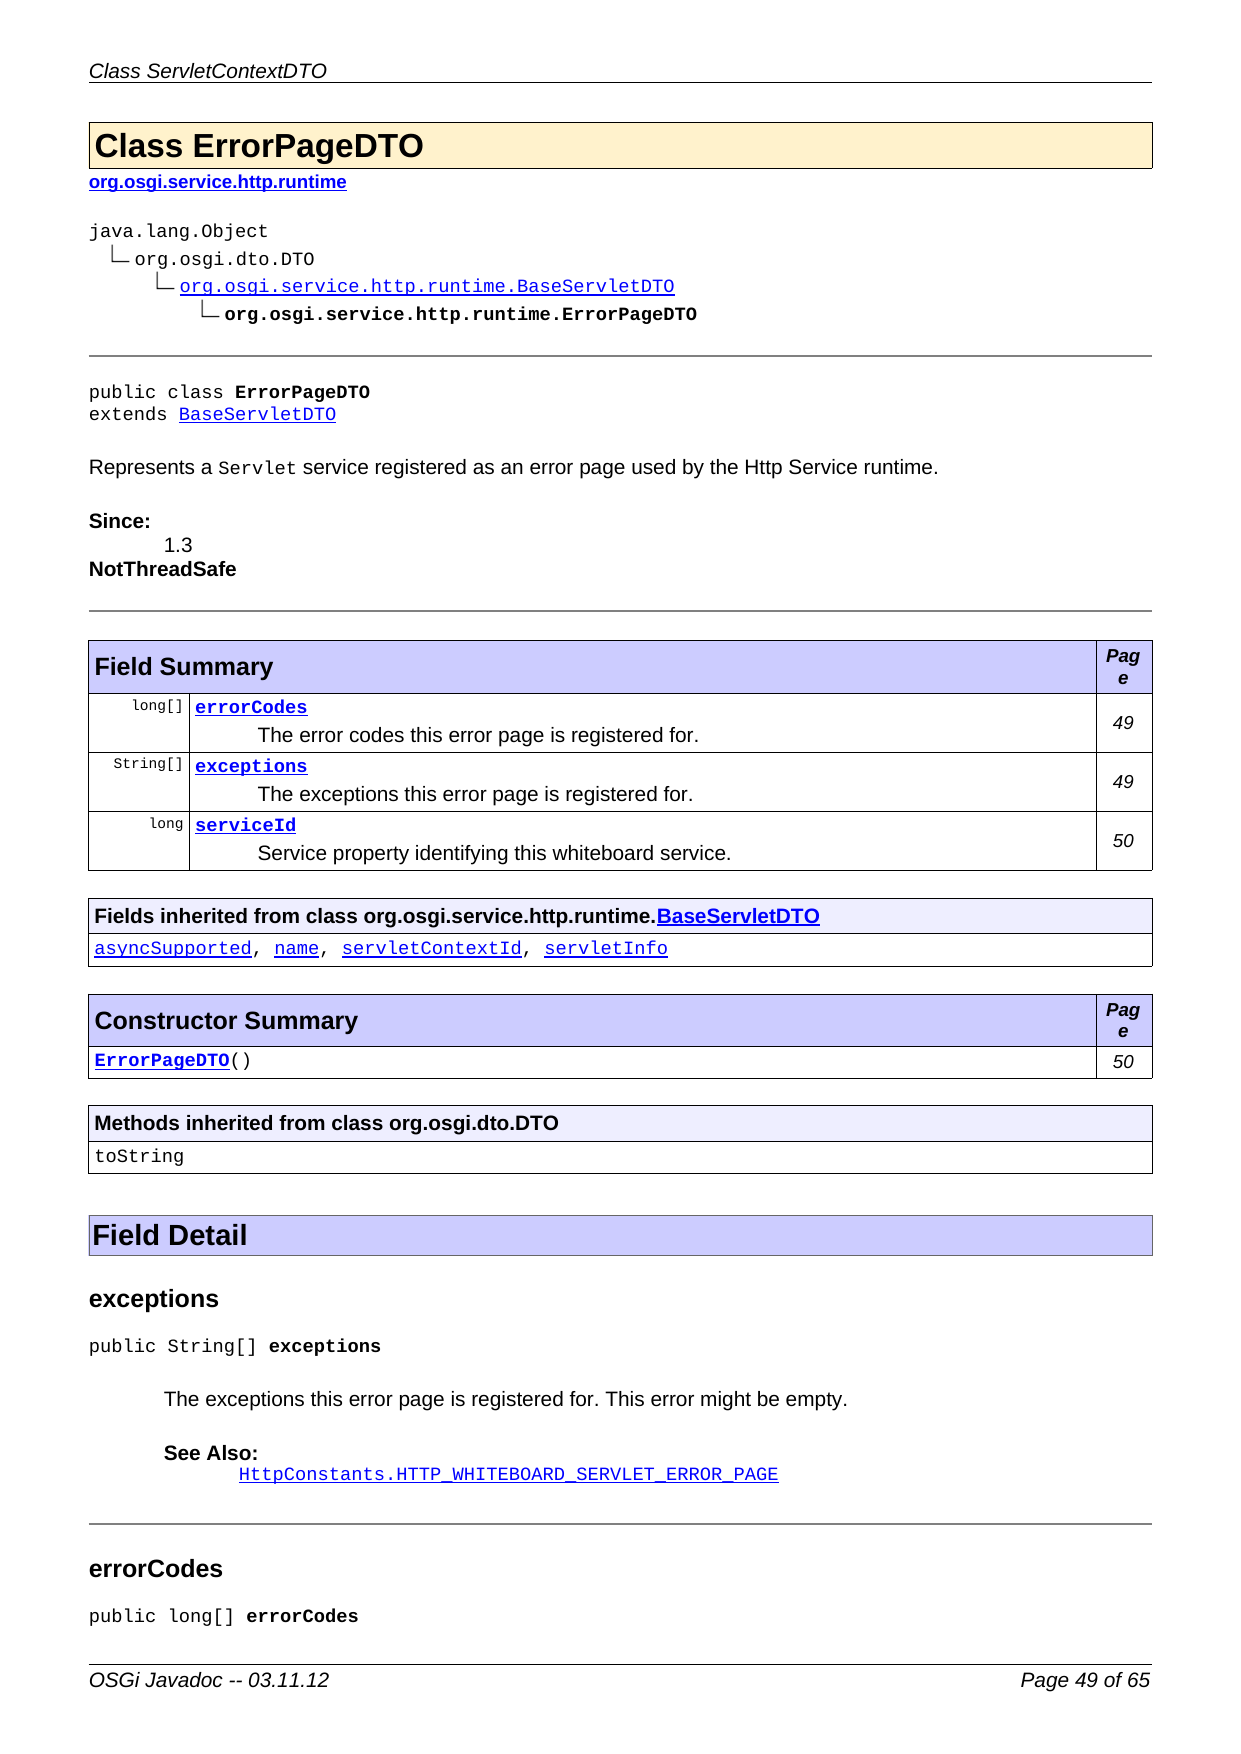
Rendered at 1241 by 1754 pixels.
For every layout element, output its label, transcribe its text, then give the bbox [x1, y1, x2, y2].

table_header Field Summary [89, 641, 1096, 693]
subtitle Field Detail [90, 1216, 1152, 1255]
table_header Fields inherited from class org.osgi.service.http.runtime.BaseServletDTO [89, 899, 1152, 933]
text java.lang.Object [88, 222, 1152, 243]
picture [156, 270, 180, 293]
text extends BaseServletDTO [88, 404, 1152, 426]
text org.osgi.service.http.runtime.BaseServletDTO [88, 271, 1152, 298]
text NotThreadSafe [88, 557, 1152, 581]
picture [111, 243, 135, 266]
table_header Methods inherited from class org.osgi.dto.DTO [89, 1106, 1152, 1141]
text org.osgi.dto.DTO [88, 243, 1152, 271]
table_header Constructor Summary [89, 995, 1096, 1046]
subtitle exceptions [88, 1284, 1152, 1313]
text 1.3 [163, 533, 1152, 557]
table_cell 49 [1097, 753, 1152, 811]
table_cell toString [89, 1142, 1152, 1173]
text public long[] errorCodes [88, 1607, 1152, 1628]
text org.osgi.service.http.runtime [88, 171, 1152, 193]
table_cell serviceId Service property identifying this whiteboard service. [190, 812, 1096, 870]
table_cell asyncSupported, name, servletContextId, servletInfo [89, 934, 1152, 966]
table_cell errorCodes The error codes this error page is registered for. [190, 694, 1096, 752]
text public String[] exceptions [88, 1337, 1152, 1358]
table_cell exceptions The exceptions this error page is registered for. [190, 753, 1096, 811]
text The exceptions this error page is registered for. This error might be empty. [163, 1387, 1152, 1411]
table_cell ErrorPageDTO() [89, 1047, 1096, 1078]
text public class ErrorPageDTO [88, 383, 1152, 404]
table_cell String[] [89, 753, 189, 811]
text See Also: [163, 1440, 1152, 1464]
subtitle errorCodes [88, 1554, 1152, 1582]
table_header Page [1097, 995, 1152, 1046]
text Represents a Servlet service registered as an error page used by the Http Service runtime. [88, 455, 1152, 480]
text HttpConstants.HTTP_WHITEBOARD_SERVLET_ERROR_PAGE [238, 1464, 1152, 1486]
text Since: [88, 509, 1152, 533]
subtitle Class ErrorPageDTO [90, 123, 1152, 168]
picture [201, 298, 225, 321]
text org.osgi.service.http.runtime.ErrorPageDTO [88, 298, 1152, 326]
table_cell 50 [1097, 1047, 1152, 1078]
table_cell long [89, 812, 189, 870]
table_header Page [1097, 641, 1152, 693]
table_cell 49 [1097, 694, 1152, 752]
table_cell long[] [89, 694, 189, 752]
table_cell 50 [1097, 812, 1152, 870]
